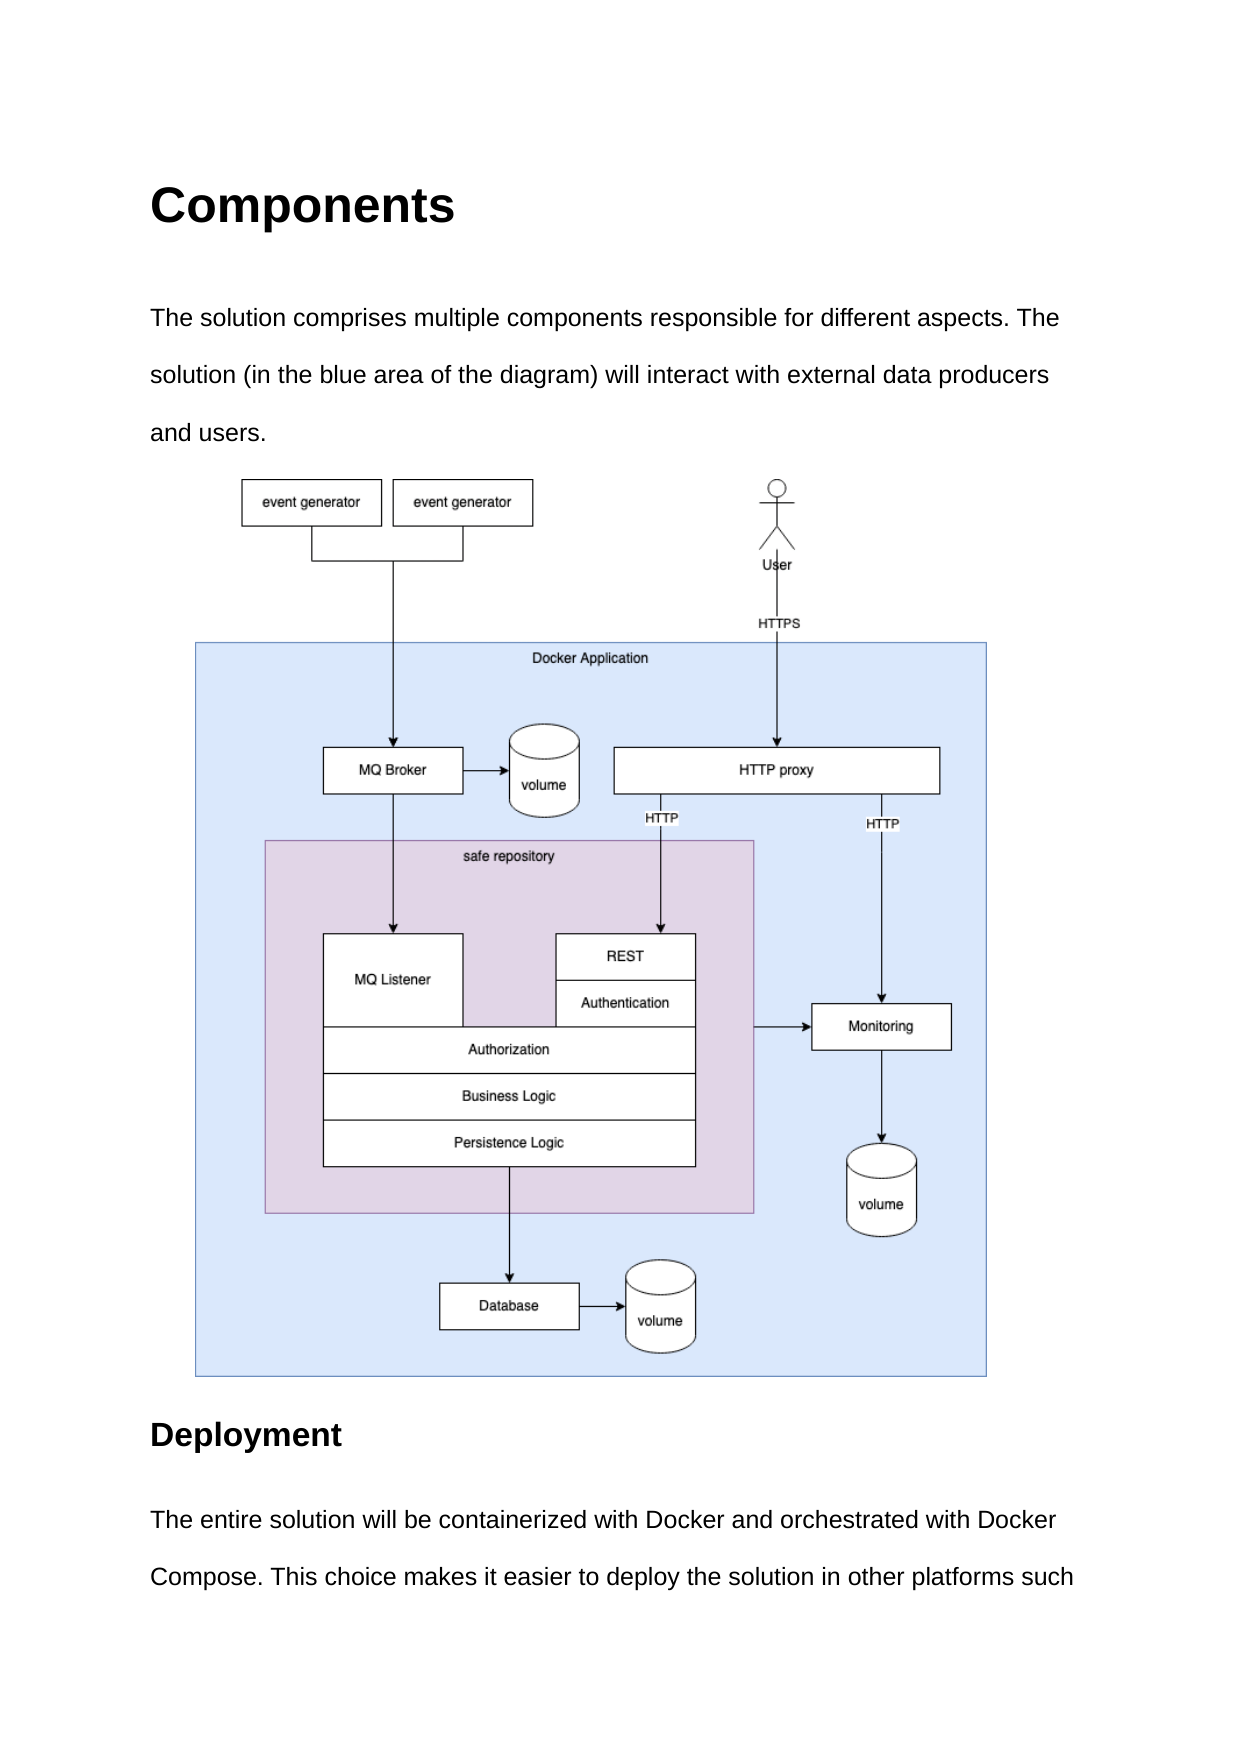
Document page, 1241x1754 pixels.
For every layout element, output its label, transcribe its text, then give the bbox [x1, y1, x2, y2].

text The solution comprises multiple components responsible for different aspects. The solution (in the blue area of the diagram) will interact with external data producers and users. [150, 302, 1091, 446]
subtitle Deployment [150, 1377, 1091, 1453]
picture [195, 479, 987, 1377]
text The entire solution will be containerized with Docker and orchestrated with Docker Compose. This choice makes it easier to deploy the solution in other platforms such [150, 1505, 1091, 1591]
subtitle Components [150, 175, 1091, 232]
